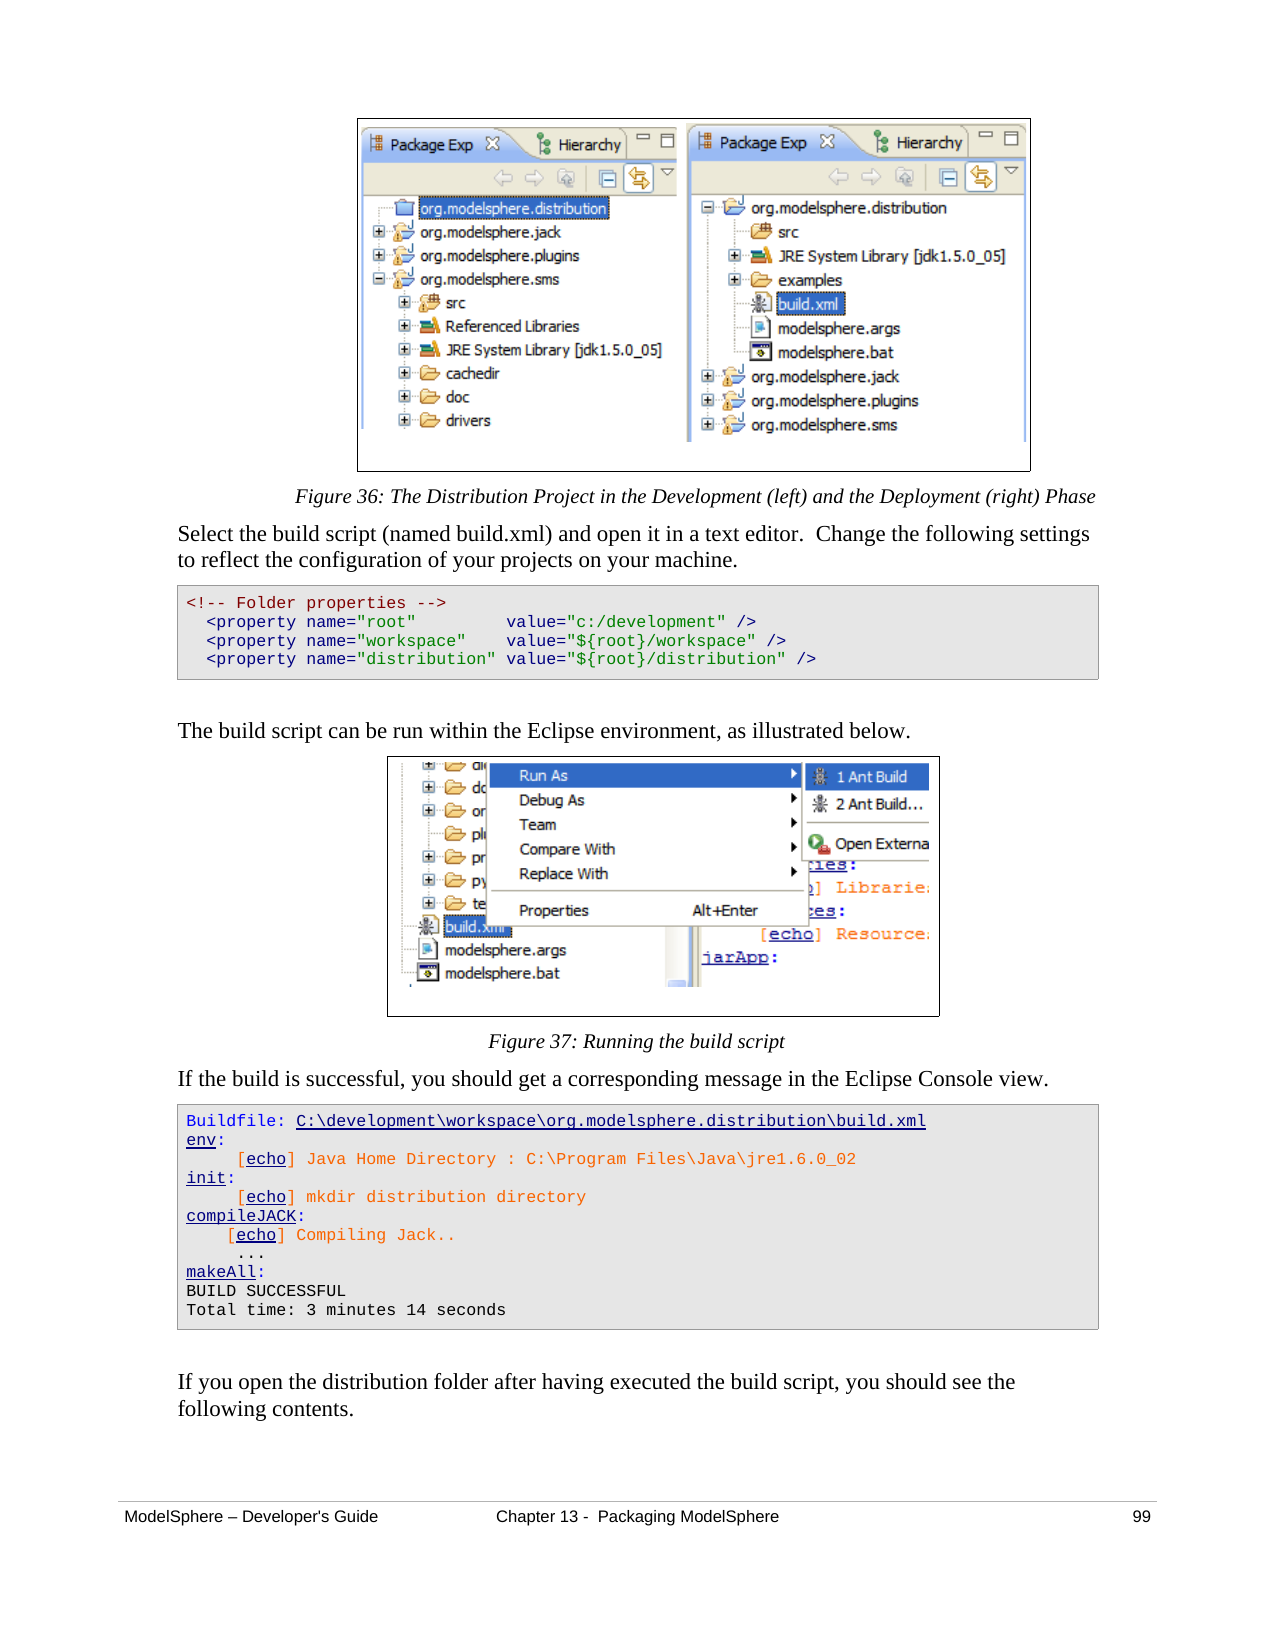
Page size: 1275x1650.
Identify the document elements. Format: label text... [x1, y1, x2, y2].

text init: [178, 1161, 1098, 1179]
text Total time: 3 minutes 14 seconds [178, 1293, 1098, 1329]
text [echo] Java Home Directory : C:\Program Files\Java\jre1.6.0_02 [178, 1142, 1098, 1161]
text BUILD SUCCESSFUL [178, 1274, 1098, 1293]
text Figure 37: Running the build script [118, 1029, 1157, 1053]
table_header [358, 119, 682, 471]
text ... [178, 1236, 1098, 1255]
picture [686, 123, 1027, 442]
text <!-- Folder properties --> [178, 586, 1098, 604]
text If the build is successful, you should get a corresponding message in the Eclipse Console view. [177, 1065, 1109, 1092]
text env: [178, 1123, 1098, 1142]
text Figure 36: The Distribution Project in the Development (left) and the Deployment (right) Phase [236, 484, 1157, 508]
text <property name="root" value="c:/development" /> [178, 604, 1098, 623]
text <property name="workspace" value="${root}/workspace" /> [178, 623, 1098, 642]
text makeAll: [178, 1255, 1098, 1274]
text The build script can be run within the Eclipse environment, as illustrated below. [177, 718, 1109, 744]
text Buildfile: C:\development\workspace\org.modelsphere.distribution\build.xml [178, 1105, 1098, 1123]
text [echo] Compiling Jack.. [178, 1217, 1098, 1236]
picture [396, 762, 929, 987]
table_header [388, 757, 939, 1016]
text Select the build script (named build.xml) and open it in a text editor. Change the following settings to reflect the configuration of your projects on your machine. [177, 520, 1109, 573]
text If you open the distribution folder after having executed the build script, you should see the following contents. [177, 1368, 1109, 1421]
picture [361, 127, 677, 429]
text <property name="distribution" value="${root}/distribution" /> [178, 642, 1098, 679]
text [echo] mkdir distribution directory [178, 1179, 1098, 1198]
text compileJACK: [178, 1198, 1098, 1217]
table_header [682, 119, 1030, 471]
